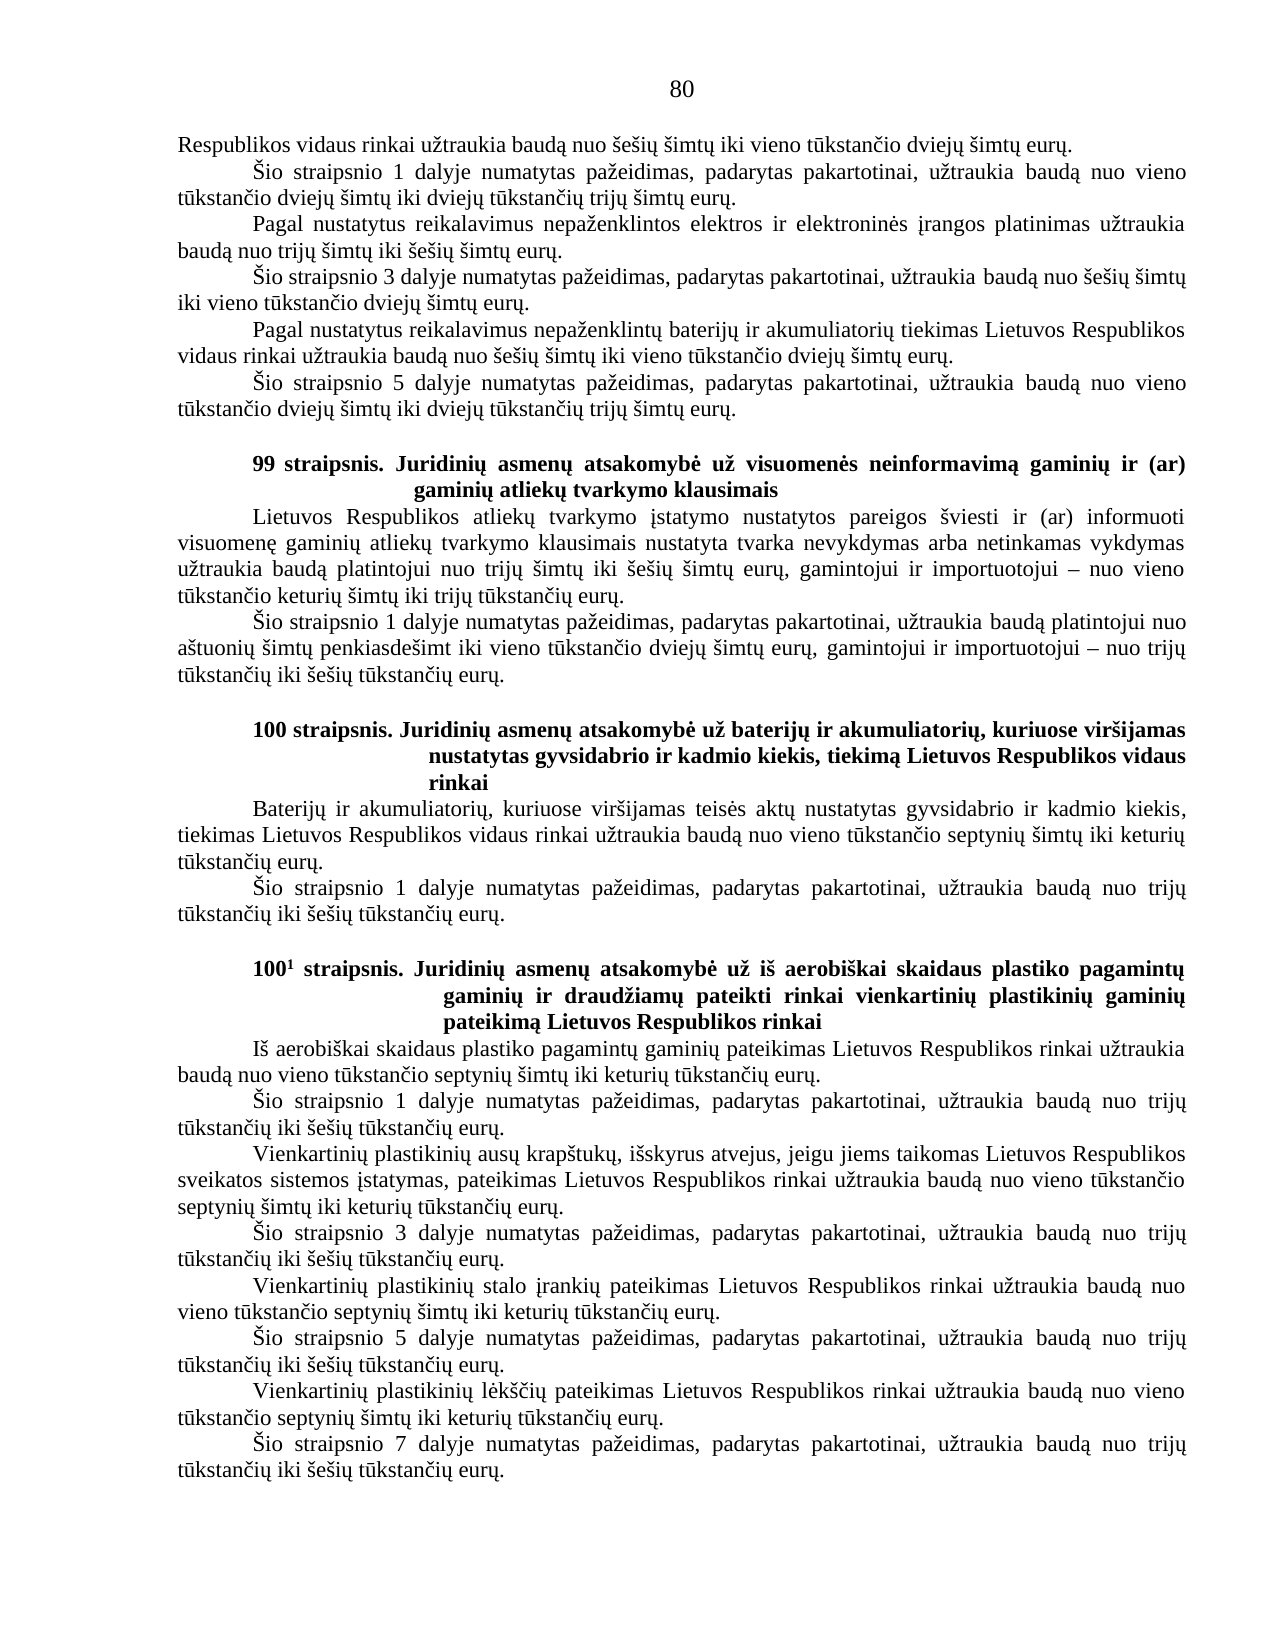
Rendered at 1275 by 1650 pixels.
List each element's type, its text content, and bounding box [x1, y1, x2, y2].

text Šio straipsnio 5 dalyje numatytas pažeidimas, padarytas pakartotinai, užtraukia baudą nuo vieno tūkstančio dviejų šimtų iki dviejų tūkstančių trijų šimtų eurų. [177, 368, 1186, 421]
text Vienkartinių plastikinių stalo įrankių pateikimas Lietuvos Respublikos rinkai užtraukia baudą nuo vieno tūkstančio septynių šimtų iki keturių tūkstančių eurų. [177, 1272, 1186, 1324]
text Lietuvos Respublikos atliekų tvarkymo įstatymo nustatytos pareigos šviesti ir (ar) informuoti visuomenę gaminių atliekų tvarkymo klausimais nustatyta tvarka nevykdymas arba netinkamas vykdymas užtraukia baudą platintojui nuo trijų šimtų iki šešių šimtų eurų, gamintojui ir importuotojui – nuo vieno tūkstančio keturių šimtų iki trijų tūkstančių eurų. [177, 503, 1186, 608]
text Iš aerobiškai skaidaus plastiko pagamintų gaminių pateikimas Lietuvos Respublikos rinkai užtraukia baudą nuo vieno tūkstančio septynių šimtų iki keturių tūkstančių eurų. [177, 1034, 1186, 1087]
text Vienkartinių plastikinių ausų krapštukų, išskyrus atvejus, jeigu jiems taikomas Lietuvos Respublikos sveikatos sistemos įstatymas, pateikimas Lietuvos Respublikos rinkai užtraukia baudą nuo vieno tūkstančio septynių šimtų iki keturių tūkstančių eurų. [177, 1140, 1186, 1219]
text 100 straipsnis. Juridinių asmenų atsakomybė už baterijų ir akumuliatorių, kuriuose viršijamas nustatytas gyvsidabrio ir kadmio kiekis, tiekimą Lietuvos Respublikos vidaus rinkai [252, 716, 1186, 795]
text Šio straipsnio 7 dalyje numatytas pažeidimas, padarytas pakartotinai, užtraukia baudą nuo trijų tūkstančių iki šešių tūkstančių eurų. [177, 1430, 1186, 1483]
text Šio straipsnio 3 dalyje numatytas pažeidimas, padarytas pakartotinai, užtraukia baudą nuo trijų tūkstančių iki šešių tūkstančių eurų. [177, 1219, 1186, 1272]
text Vienkartinių plastikinių lėkščių pateikimas Lietuvos Respublikos rinkai užtraukia baudą nuo vieno tūkstančio septynių šimtų iki keturių tūkstančių eurų. [177, 1377, 1186, 1430]
text Pagal nustatytus reikalavimus nepaženklintos elektros ir elektroninės įrangos platinimas užtraukia baudą nuo trijų šimtų iki šešių šimtų eurų. [177, 210, 1186, 263]
text Šio straipsnio 5 dalyje numatytas pažeidimas, padarytas pakartotinai, užtraukia baudą nuo trijų tūkstančių iki šešių tūkstančių eurų. [177, 1324, 1186, 1377]
text Šio straipsnio 1 dalyje numatytas pažeidimas, padarytas pakartotinai, užtraukia baudą nuo vieno tūkstančio dviejų šimtų iki dviejų tūkstančių trijų šimtų eurų. [177, 158, 1186, 210]
text 1001 straipsnis. Juridinių asmenų atsakomybė už iš aerobiškai skaidaus plastiko pagamintų gaminių ir draudžiamų pateikti rinkai vienkartinių plastikinių gaminių pateikimą Lietuvos Respublikos rinkai [252, 956, 1186, 1034]
text Respublikos vidaus rinkai užtraukia baudą nuo šešių šimtų iki vieno tūkstančio dviejų šimtų eurų. [177, 131, 1186, 158]
text Šio straipsnio 1 dalyje numatytas pažeidimas, padarytas pakartotinai, užtraukia baudą nuo trijų tūkstančių iki šešių tūkstančių eurų. [177, 1087, 1186, 1140]
text 99 straipsnis. Juridinių asmenų atsakomybė už visuomenės neinformavimą gaminių ir (ar) gaminių atliekų tvarkymo klausimais [252, 450, 1186, 503]
text Šio straipsnio 1 dalyje numatytas pažeidimas, padarytas pakartotinai, užtraukia baudą platintojui nuo aštuonių šimtų penkiasdešimt iki vieno tūkstančio dviejų šimtų eurų, gamintojui ir importuotojui – nuo trijų tūkstančių iki šešių tūkstančių eurų. [177, 608, 1186, 687]
text Pagal nustatytus reikalavimus nepaženklintų baterijų ir akumuliatorių tiekimas Lietuvos Respublikos vidaus rinkai užtraukia baudą nuo šešių šimtų iki vieno tūkstančio dviejų šimtų eurų. [177, 316, 1186, 368]
text Baterijų ir akumuliatorių, kuriuose viršijamas teisės aktų nustatytas gyvsidabrio ir kadmio kiekis, tiekimas Lietuvos Respublikos vidaus rinkai užtraukia baudą nuo vieno tūkstančio septynių šimtų iki keturių tūkstančių eurų. [177, 795, 1186, 874]
text Šio straipsnio 1 dalyje numatytas pažeidimas, padarytas pakartotinai, užtraukia baudą nuo trijų tūkstančių iki šešių tūkstančių eurų. [177, 874, 1186, 927]
text Šio straipsnio 3 dalyje numatytas pažeidimas, padarytas pakartotinai, užtraukia baudą nuo šešių šimtų iki vieno tūkstančio dviejų šimtų eurų. [177, 263, 1186, 316]
